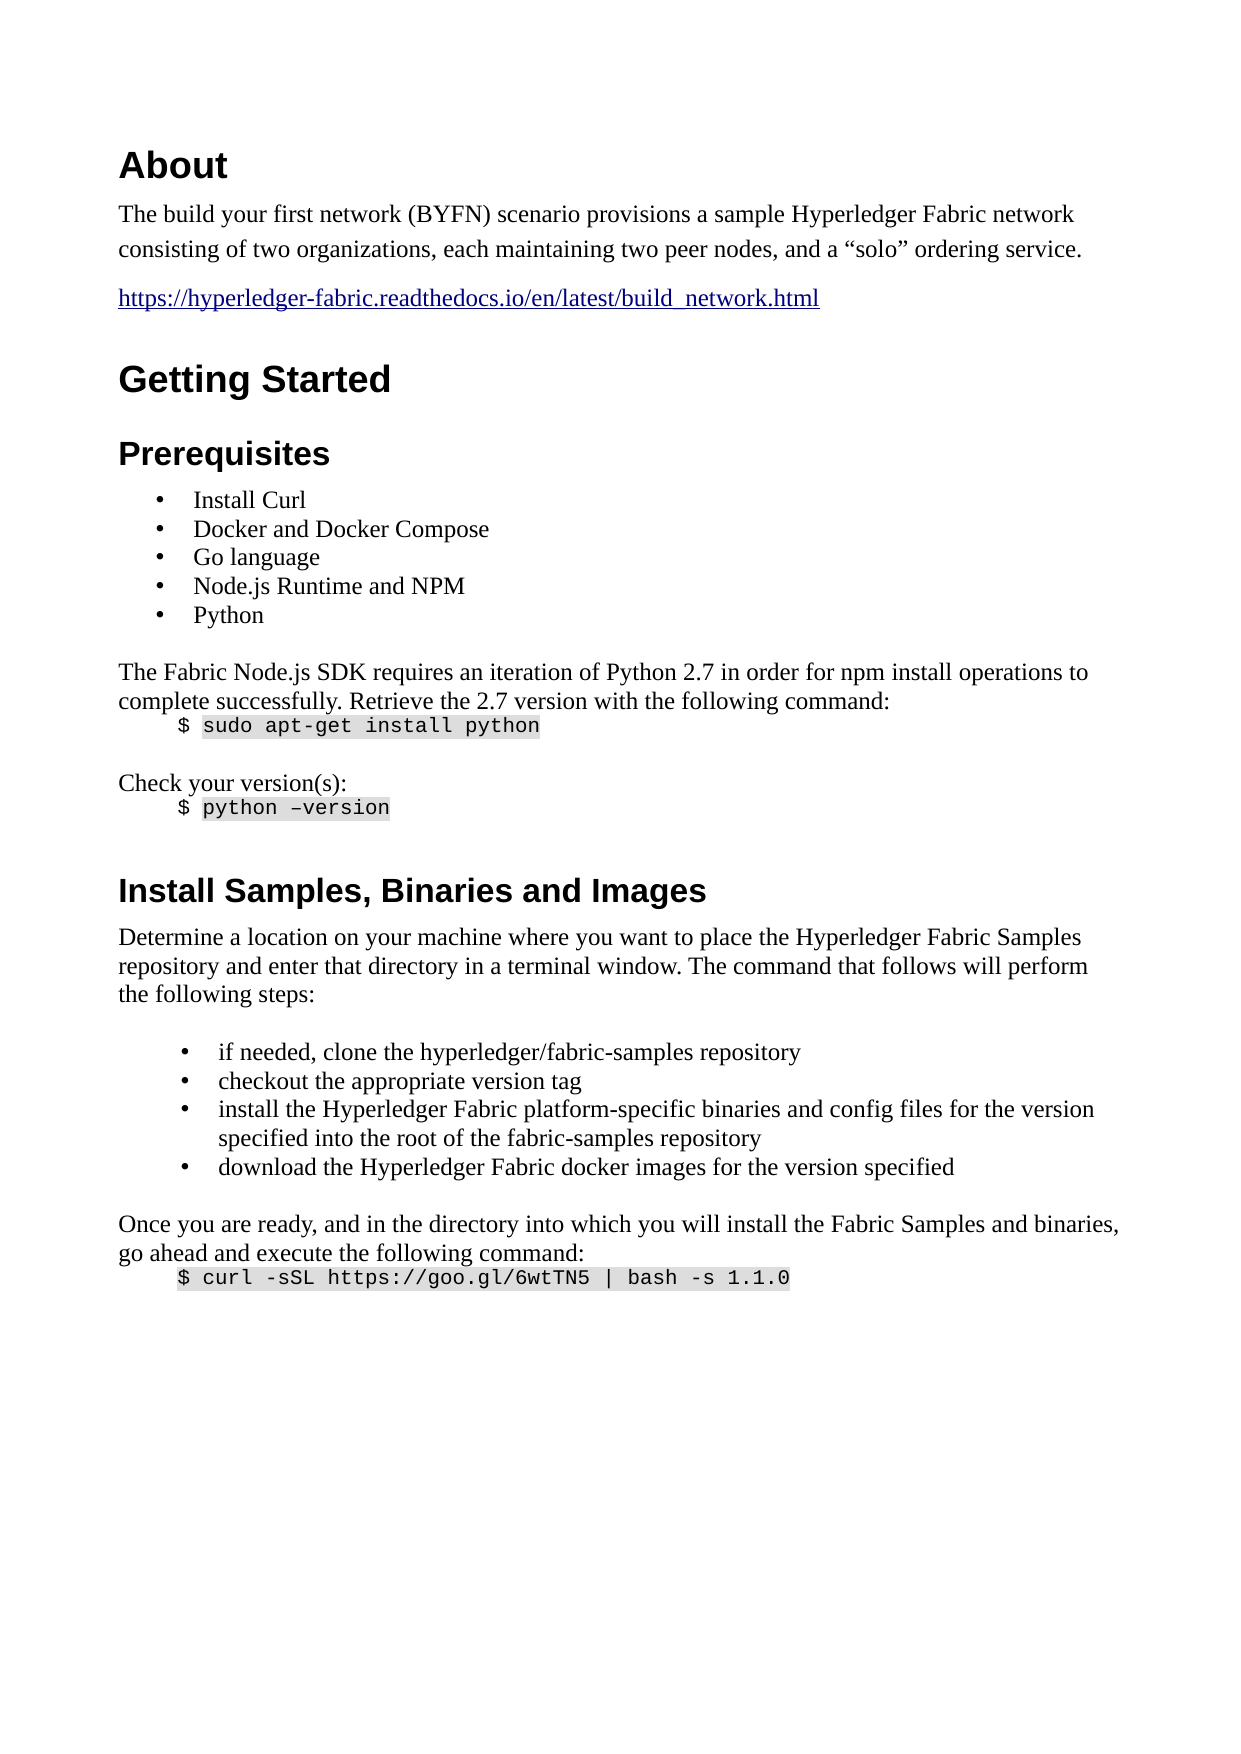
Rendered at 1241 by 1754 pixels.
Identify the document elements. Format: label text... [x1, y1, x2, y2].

list Go language [156, 542, 1122, 571]
list if needed, clone the hyperledger/fabric-samples repository [181, 1037, 1122, 1066]
text $ sudo apt-get install python [177, 715, 1063, 739]
text $ python –version [177, 797, 1063, 821]
list Python [156, 600, 1122, 629]
subtitle About [118, 143, 1122, 187]
text Check your version(s): [118, 768, 1122, 797]
text $ curl -sSL https://goo.gl/6wtTN5 | bash -s 1.1.0 [177, 1267, 1063, 1291]
subtitle Prerequisites [118, 434, 1122, 472]
subtitle Install Samples, Binaries and Images [118, 871, 1122, 909]
list Docker and Docker Compose [156, 514, 1122, 542]
text Determine a location on your machine where you want to place the Hyperledger Fabric Samples repository and enter that directory in a terminal window. The command that follows will perform the following steps: [118, 922, 1122, 1008]
list Install Curl [156, 485, 1122, 514]
list install the Hyperledger Fabric platform-specific binaries and config files for the version specified into the root of the fabric-samples repository [181, 1094, 1122, 1152]
text https://hyperledger-fabric.readthedocs.io/en/latest/build_network.html [118, 283, 1122, 312]
text The build your first network (BYFN) scenario provisions a sample Hyperledger Fabric network consisting of two organizations, each maintaining two peer nodes, and a “solo” ordering service. [118, 199, 1122, 262]
text Once you are ready, and in the directory into which you will install the Fabric Samples and binaries, go ahead and execute the following command: [118, 1209, 1122, 1267]
list checkout the appropriate version tag [181, 1066, 1122, 1094]
text The Fabric Node.js SDK requires an iteration of Python 2.7 in order for npm install operations to complete successfully. Retrieve the 2.7 version with the following command: [118, 657, 1122, 715]
list download the Hyperledger Fabric docker images for the version specified [181, 1152, 1122, 1181]
list Node.js Runtime and NPM [156, 571, 1122, 600]
subtitle Getting Started [118, 357, 1122, 401]
